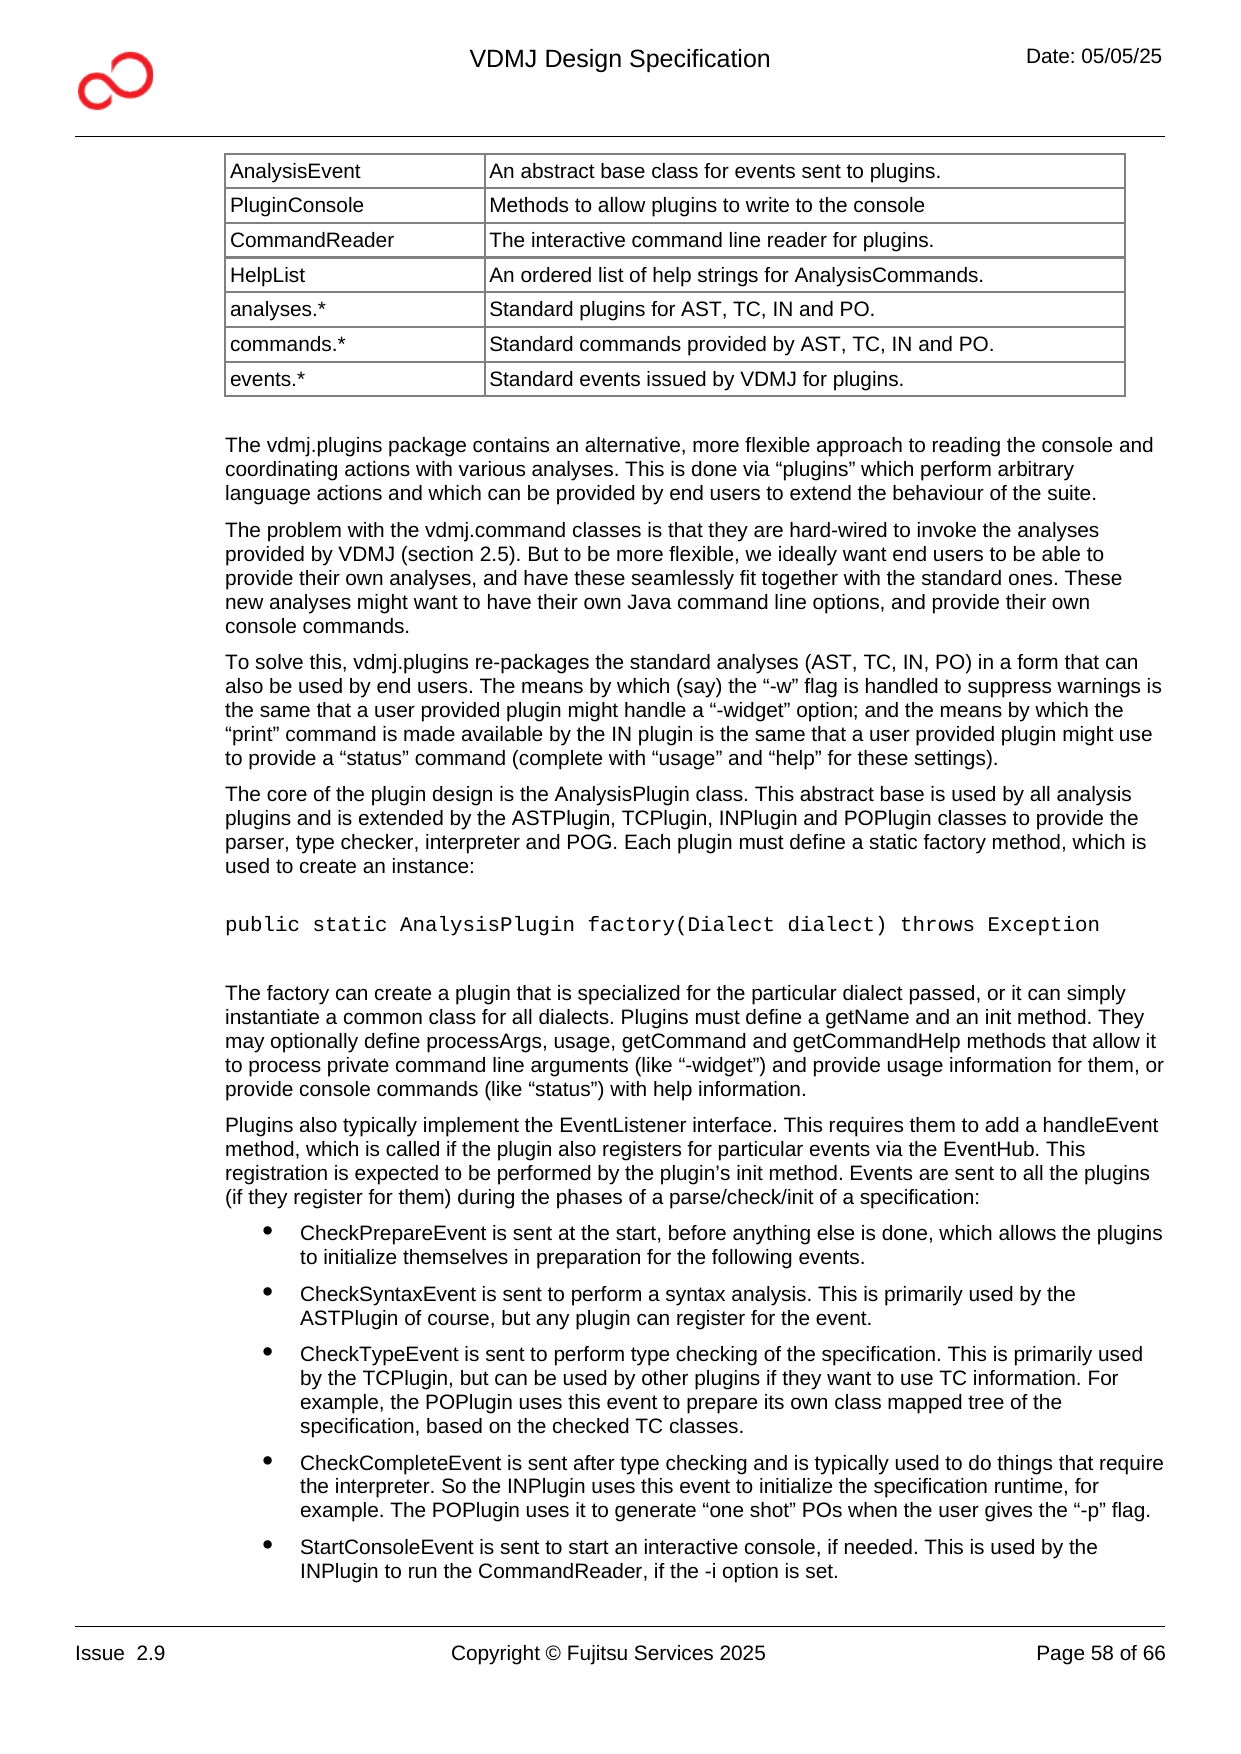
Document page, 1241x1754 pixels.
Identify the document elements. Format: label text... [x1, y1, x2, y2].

table_cell Standard commands provided by AST, TC, IN and PO. [486, 328, 1124, 361]
table_cell events.* [226, 363, 484, 395]
text The factory can create a plugin that is specialized for the particular dialect passed, or it can simply instantiate a common class for all dialects. Plugins must define a getName and an init method. They may optionally define processArgs, usage, getCommand and getCommandHelp methods that allow it to process private command line arguments (like “-widget”) and provide usage information for them, or provide console commands (like “status”) with help information. [225, 981, 1165, 1101]
text To solve this, vdmj.plugins re-packages the standard analyses (AST, TC, IN, PO) in a form that can also be used by end users. The means by which (say) the “-w” flag is handled to suppress warnings is the same that a user provided plugin might handle a “-widget” option; and the means by which the “print” command is made available by the IN plugin is the same that a user provided plugin might use to provide a “status” command (complete with “usage” and “help” for these settings). [225, 650, 1165, 770]
list CheckTypeEvent is sent to perform type checking of the specification. This is primarily used by the TCPlugin, but can be used by other plugins if they want to use TC information. For example, the POPlugin uses this event to prepare its own class mapped tree of the specification, based on the checked TC classes. [262, 1342, 1165, 1438]
table_cell HelpList [226, 259, 484, 291]
table_cell Methods to allow plugins to write to the console [486, 189, 1124, 222]
table_cell Standard plugins for AST, TC, IN and PO. [486, 293, 1124, 326]
text public static AnalysisPlugin factory(Dialect dialect) throws Exception [225, 913, 1165, 936]
text The vdmj.plugins package contains an alternative, more flexible approach to reading the console and coordinating actions with various analyses. This is done via “plugins” which perform arbitrary language actions and which can be provided by end users to extend the behaviour of the suite. [225, 434, 1165, 506]
table_cell AnalysisEvent [226, 155, 484, 187]
list CheckSyntaxEvent is sent to perform a syntax analysis. This is primarily used by the ASTPlugin of course, but any plugin can register for the event. [262, 1282, 1165, 1330]
table_cell An ordered list of help strings for AnalysisCommands. [486, 259, 1124, 291]
table_cell commands.* [226, 328, 484, 361]
text The core of the plugin design is the AnalysisPlugin class. This abstract base is used by all analysis plugins and is extended by the ASTPlugin, TCPlugin, INPlugin and POPlugin classes to provide the parser, type checker, interpreter and POG. Each plugin must define a static factory method, which is used to create an instance: [225, 783, 1165, 878]
table_cell The interactive command line reader for plugins. [486, 224, 1124, 256]
table_cell An abstract base class for events sent to plugins. [486, 155, 1124, 187]
table_cell Standard events issued by VDMJ for plugins. [486, 363, 1124, 395]
table_cell CommandReader [226, 224, 484, 256]
list CheckCompleteEvent is sent after type checking and is typically used to do things that require the interpreter. So the INPlugin uses this event to initialize the specification runtime, for example. The POPlugin uses it to generate “one shot” POs when the user gives the “-p” flag. [262, 1451, 1165, 1523]
text Plugins also typically implement the EventListener interface. This requires them to add a handleEvent method, which is called if the plugin also registers for particular events via the EventHub. This registration is expected to be performed by the plugin’s init method. Events are sent to all the plugins (if they register for them) during the phases of a parse/check/init of a specification: [225, 1113, 1165, 1209]
table_cell PluginConsole [226, 189, 484, 222]
table_cell analyses.* [226, 293, 484, 326]
list CheckPrepareEvent is sent at the start, before anything else is done, which allows the plugins to initialize themselves in preparation for the following events. [262, 1222, 1165, 1269]
list StartConsoleEvent is sent to start an interactive console, if needed. This is used by the INPlugin to run the CommandReader, if the -i option is set. [262, 1535, 1165, 1583]
picture [78, 44, 153, 120]
text The problem with the vdmj.command classes is that they are hard-wired to invoke the analyses provided by VDMJ (section 2.5). But to be more flexible, we ideally want end users to be able to provide their own analyses, and have these seamlessly fit together with the standard ones. These new analyses might want to have their own Java command line options, and provide their own console commands. [225, 518, 1165, 638]
